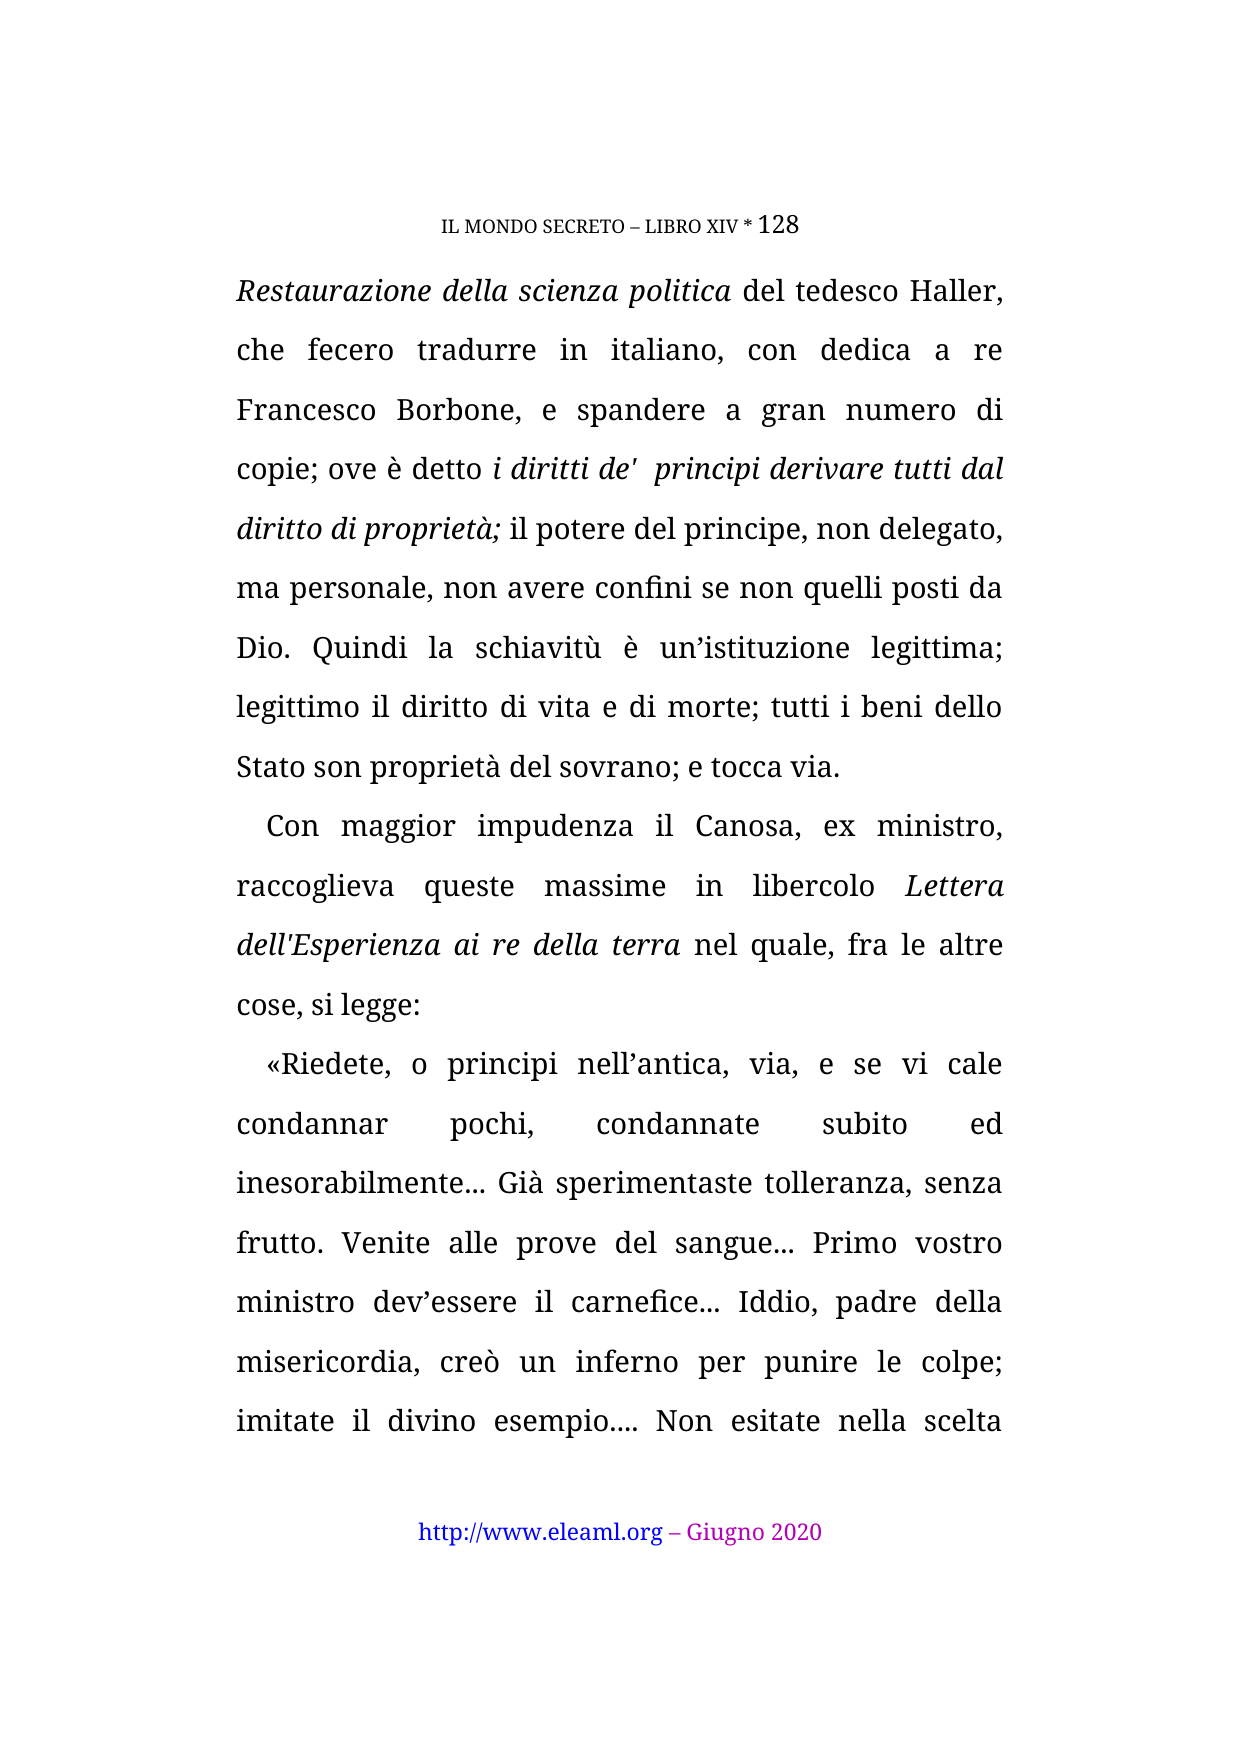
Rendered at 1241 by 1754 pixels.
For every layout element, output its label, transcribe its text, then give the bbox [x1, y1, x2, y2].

text Con maggior impudenza il Canosa, ex ministro, raccoglieva queste massime in libercolo Lettera dell'Esperienza ai re della terra nel quale, fra le altre cose, si legge: [236, 806, 1004, 1024]
text Restaurazione della scienza politica del tedesco Haller, che fecero tradurre in italiano, con dedica a re Francesco Borbone, e spandere a gran numero di copie; ove è detto i diritti de' principi derivare tutti dal diritto di proprietà; il potere del principe, non delegato, ma personale, non avere confini se non quelli posti da Dio. Quindi la schiavitù è un’istituzione legittima; legittimo il diritto di vita e di morte; tutti i beni dello Stato son proprietà del sovrano; e tocca via. [236, 270, 1004, 786]
text «Riedete, o principi nell’antica, via, e se vi cale condannar pochi, condannate subito ed inesorabilmente... Già sperimentaste tolleranza, senza frutto. Venite alle prove del sangue... Primo vostro ministro dev’essere il carnefice... Iddio, padre della misericordia, creò un inferno per punire le colpe; imitate il divino esempio.... Non esitate nella scelta [236, 1043, 1004, 1440]
